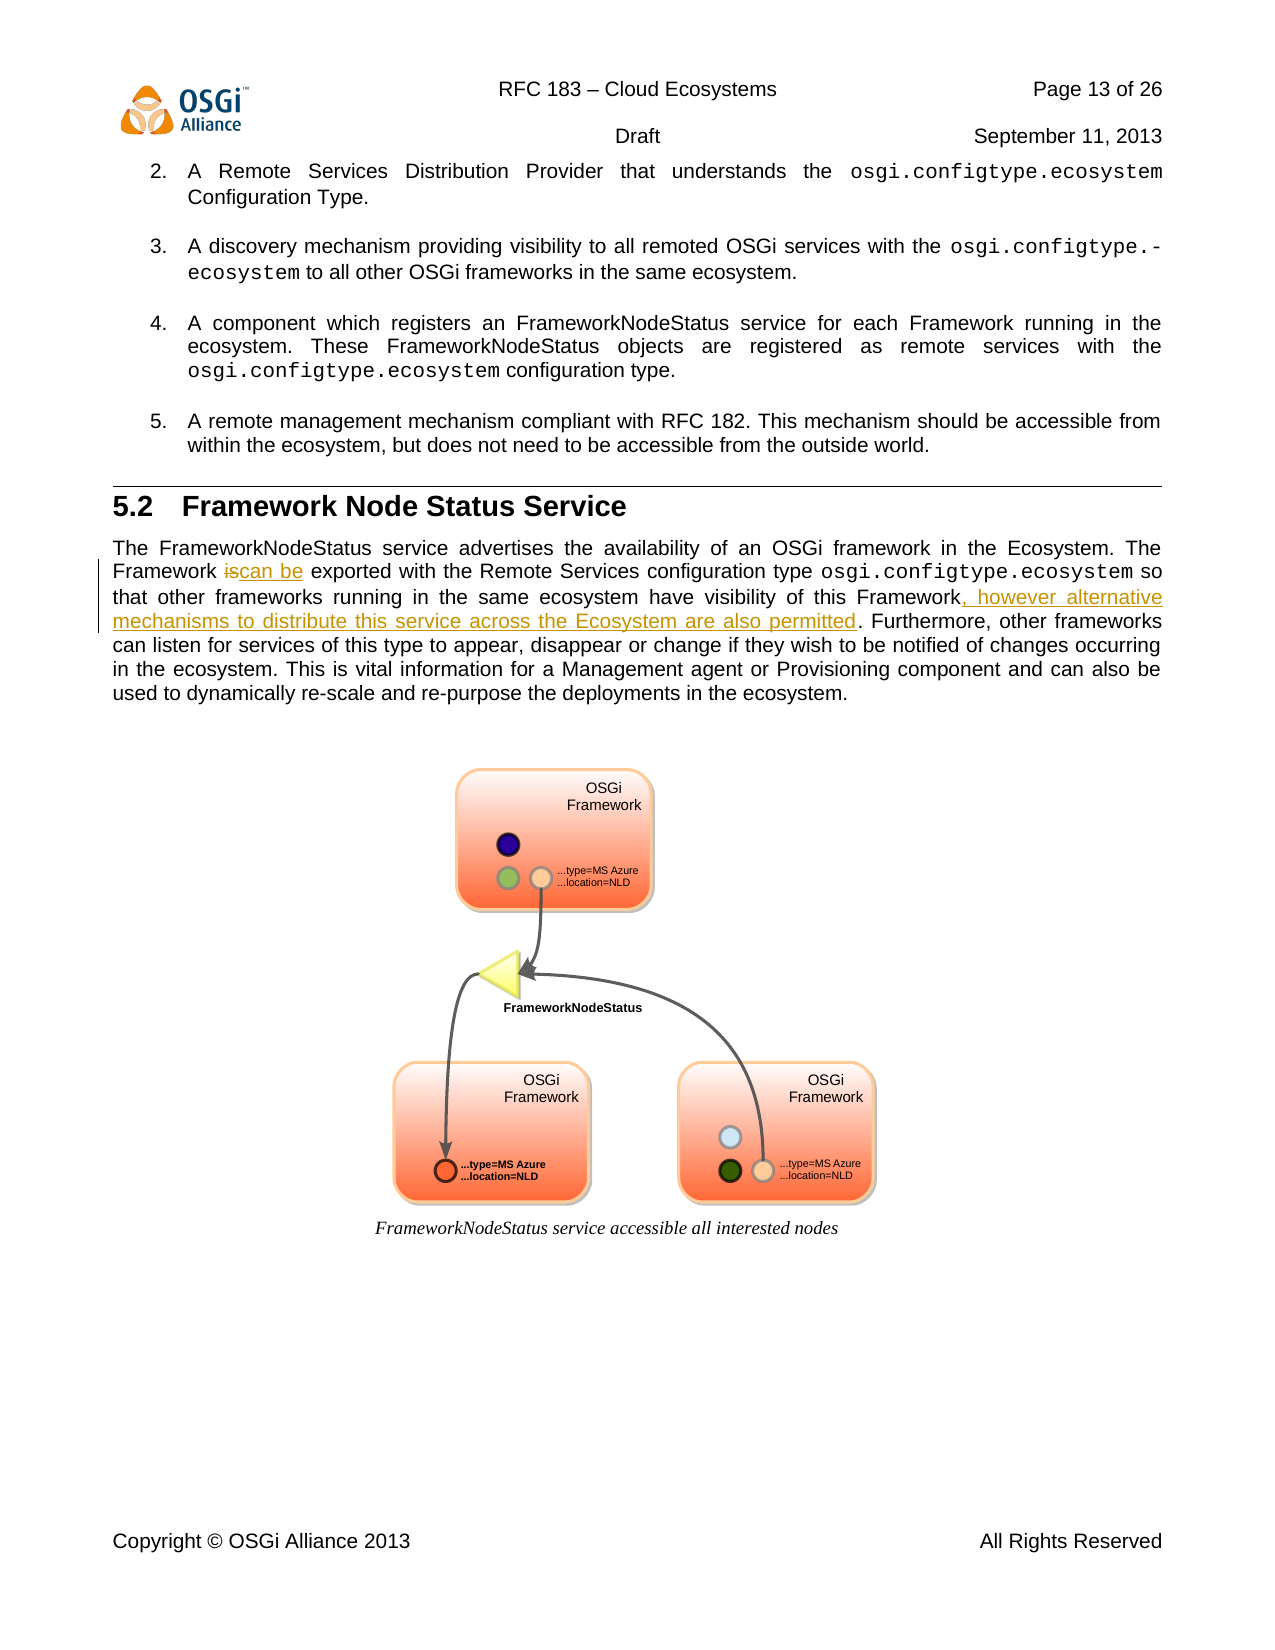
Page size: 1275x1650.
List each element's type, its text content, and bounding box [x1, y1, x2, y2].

list A Remote Services Distribution Provider that understands the osgi.configtype.ecosystem Configuration Type. [150, 159, 1162, 209]
list A component which registers an FrameworkNodeStatus service for each Framework running in the ecosystem. These FrameworkNodeStatus objects are registered as remote services with the osgi.configtype.ecosystem configuration type. [150, 310, 1162, 384]
subtitle Framework Node Status Service [112, 487, 1162, 523]
list A remote management mechanism compliant with RFC 182. This mechanism should be accessible from within the ecosystem, but does not need to be accessible from the outside world. [150, 409, 1162, 457]
text FrameworkNodeStatus service accessible all interested nodes [375, 742, 900, 1238]
list A discovery mechanism providing visibility to all remoted OSGi services with the osgi.configtype.­ecosystem to all other OSGi frameworks in the same ecosystem. [150, 234, 1162, 285]
picture [113, 78, 257, 142]
text The FrameworkNodeStatus service advertises the availability of an OSGi framework in the Ecosystem. The Framework can be exported with the Remote Services configuration type osgi.configtype.ecosystem so that other frameworks running in the same ecosystem have visibility of this Framework, however alternative mechanisms to distribute this service across the Ecosystem are also permitted. Furthermore, other frameworks can listen for services of this type to appear, disappear or change if they wish to be notified of changes occurring in the ecosystem. This is vital information for a Management agent or Provisioning component and can also be used to dynamically re-scale and re-purpose the deployments in the ecosystem. [112, 535, 1162, 705]
